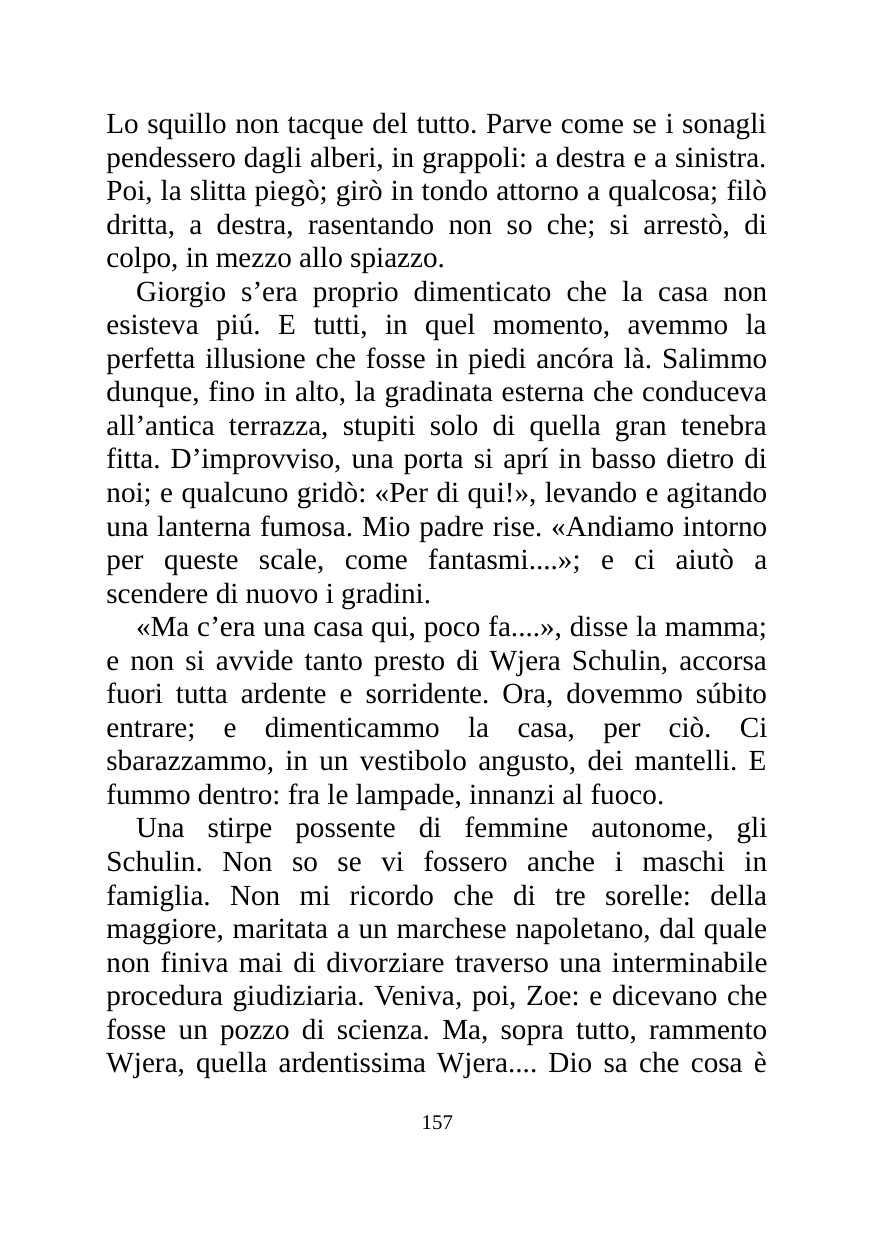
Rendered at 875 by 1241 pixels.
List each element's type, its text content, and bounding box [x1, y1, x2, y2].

text «Ma c’era una casa qui, poco fa....», disse la mamma; e non si avvide tanto presto di Wjera Schulin, accorsa fuori tutta ardente e sorridente. Ora, dovemmo súbito entrare; e dimenticammo la casa, per ciò. Ci sbarazzammo, in un vestibolo angusto, dei mantelli. E fummo dentro: fra le lampade, innanzi al fuoco. [106, 609, 768, 811]
text Lo squillo non tacque del tutto. Parve come se i sonagli pendessero dagli alberi, in grappoli: a destra e a sinistra. Poi, la slitta piegò; girò in tondo attorno a qualcosa; filò dritta, a destra, rasentando non so che; si arrestò, di colpo, in mezzo allo spiazzo. [106, 106, 768, 274]
text Giorgio s’era proprio dimenticato che la casa non esisteva piú. E tutti, in quel momento, avemmo la perfetta illusione che fosse in piedi ancóra là. Salimmo dunque, fino in alto, la gradinata esterna che conduceva all’antica terrazza, stupiti solo di quella gran tenebra fitta. D’improvviso, una porta si aprí in basso dietro di noi; e qualcuno gridò: «Per di qui!», levando e agitando una lanterna fumosa. Mio padre rise. «Andiamo intorno per queste scale, come fantasmi....»; e ci aiutò a scendere di nuovo i gradini. [106, 274, 768, 609]
text Una stirpe possente di femmine autonome, gli Schulin. Non so se vi fossero anche i maschi in famiglia. Non mi ricordo che di tre sorelle: della maggiore, maritata a un marchese napoletano, dal quale non finiva mai di divorziare traverso una interminabile procedura giudiziaria. Veniva, poi, Zoe: e dicevano che fosse un pozzo di scienza. Ma, sopra tutto, rammento Wjera, quella ardentissima Wjera.... Dio sa che cosa è [106, 811, 768, 1079]
